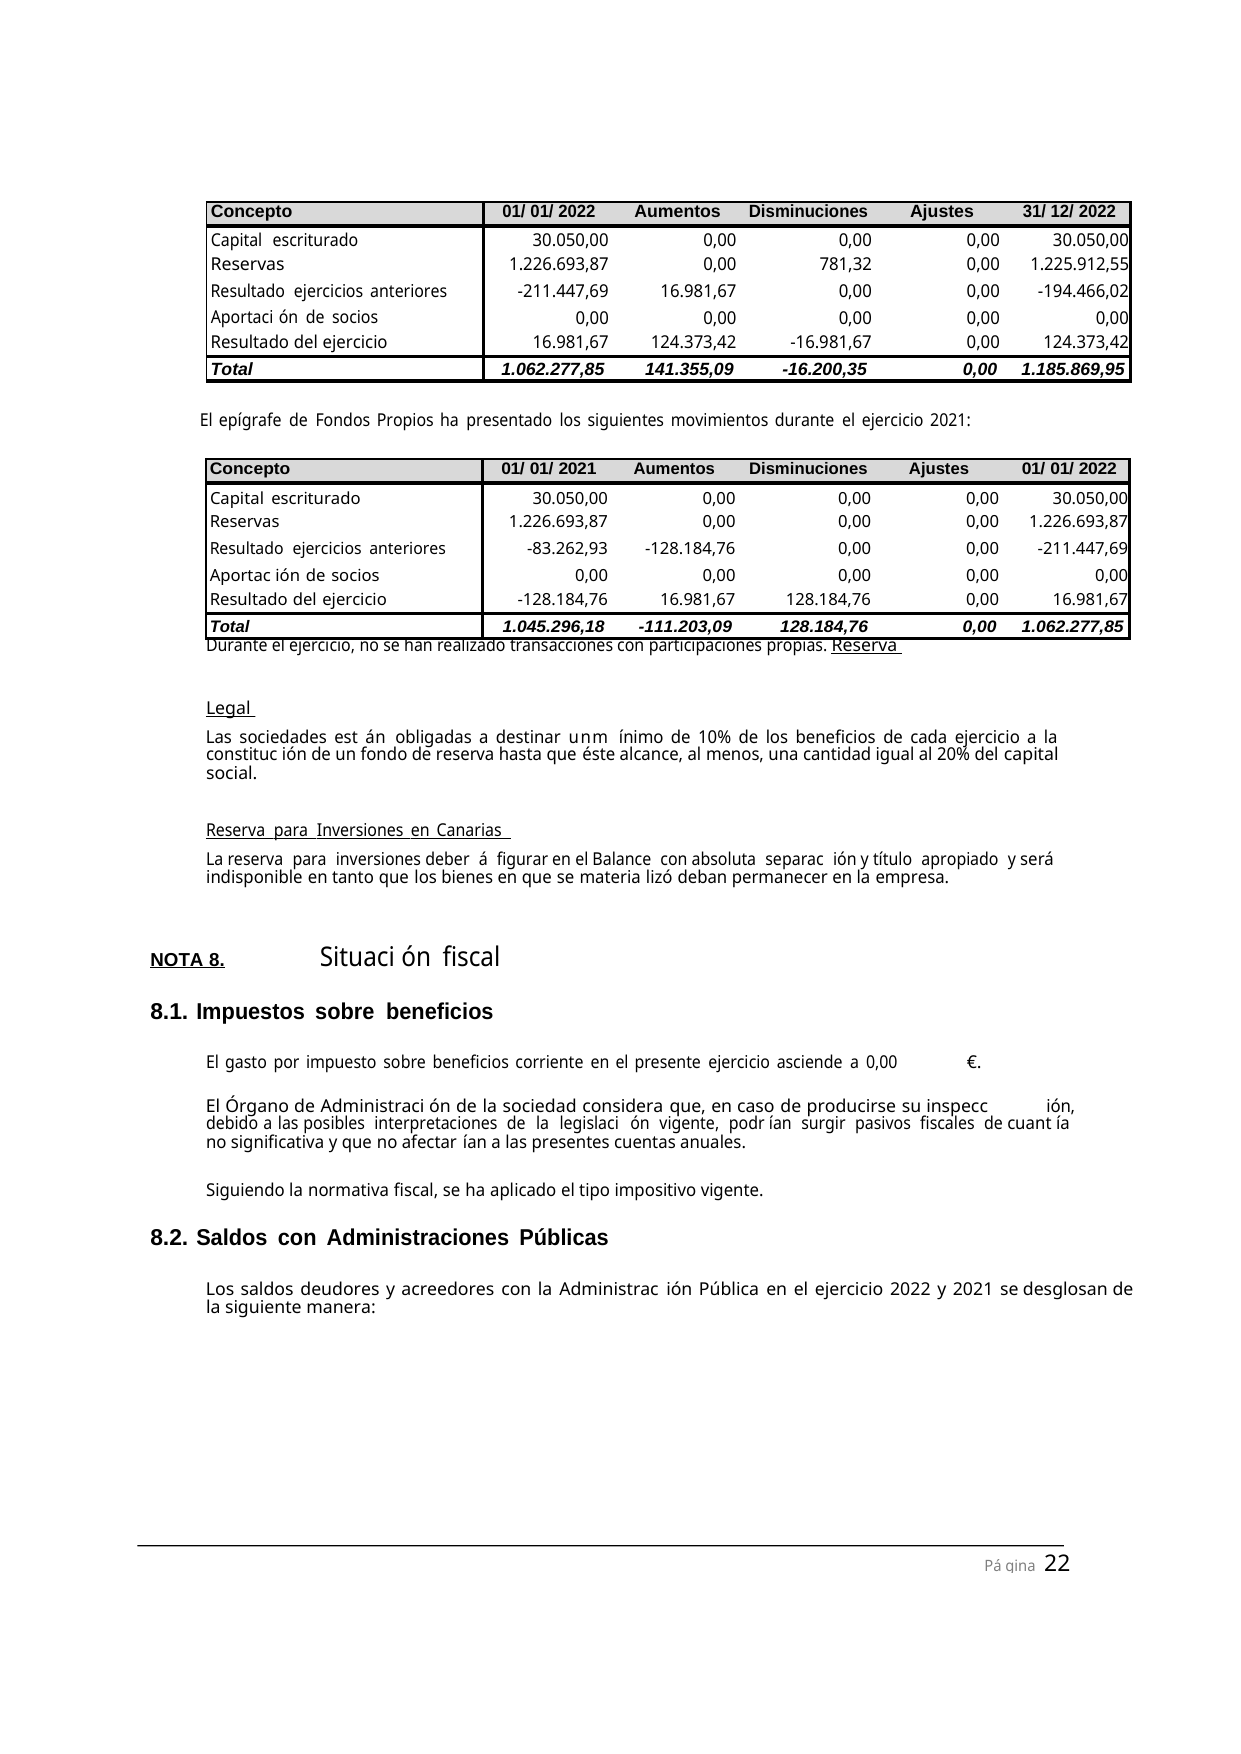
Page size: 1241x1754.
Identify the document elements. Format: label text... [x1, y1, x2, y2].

text Siguiendo la normativa fiscal, se ha aplicado el tipo impositivo vigente. [206, 1177, 1180, 1201]
table_header Disminuciones [742, 203, 891, 224]
text Disminuciones [741, 460, 867, 478]
text 16.981,67 [1011, 588, 1128, 610]
text 1.045.296,18 [484, 618, 604, 637]
table_cell 0,00 [621, 251, 742, 278]
text -83.262,93 [484, 537, 608, 559]
text El epígrafe de Fondos Propios ha presentado los siguientes movimientos durante el ejercicio 2021: [199, 407, 1180, 431]
table_cell 16.981,67 [485, 331, 621, 355]
text 0,00 [741, 537, 871, 559]
table_cell 141.355,09 [621, 358, 742, 379]
text La reserva para inversiones deber á figurar en el Balance con absoluta separac ión y título apropiado y será indisponible en tanto que los bienes en que se materia lizó deban permanecer en la empresa. [206, 850, 1062, 889]
text 0,00 [741, 486, 871, 509]
text Concepto [209, 460, 481, 478]
table_cell Aportaci ón de socios [207, 305, 482, 331]
table_cell 16.981,67 [621, 278, 742, 304]
text 0,00 [484, 563, 608, 586]
text Los saldos deudores y acreedores con la Administrac ión Pública en el ejercicio 2022 y 2021 se desglosan de la siguiente manera: [206, 1280, 1143, 1319]
table_cell 0,00 [891, 358, 1011, 379]
table_cell 30.050,00 [1011, 228, 1129, 251]
text 1.226.693,87 [484, 510, 608, 532]
table_cell 124.373,42 [621, 331, 742, 355]
text Ajustes [909, 460, 1009, 478]
text 16.981,67 [621, 588, 735, 610]
text Reservas [209, 509, 481, 532]
text 01/ 01/ 2021 [501, 460, 619, 478]
text 1.226.693,87 [1011, 510, 1128, 532]
text 0,00 [891, 510, 999, 532]
text 30.050,00 [484, 486, 608, 509]
text Aportac ión de socios [209, 562, 481, 586]
text -111.203,09 [621, 618, 732, 637]
table_cell Capital escriturado [207, 228, 482, 251]
text 128.184,76 [741, 588, 871, 610]
table_cell 30.050,00 [485, 228, 621, 251]
table_header Ajustes [891, 203, 1011, 224]
text 01/ 01/ 2022 [1022, 460, 1128, 478]
table_cell 0,00 [485, 305, 621, 331]
text -211.447,69 [1011, 537, 1128, 559]
table_cell 0,00 [621, 305, 742, 331]
text Resultado del ejercicio [209, 588, 481, 610]
text 0,00 [741, 510, 871, 532]
subtitle Saldos con Administraciones Públicas [150, 1224, 1180, 1251]
table_cell 1.225.912,55 [1011, 251, 1129, 278]
table_cell 0,00 [742, 228, 891, 251]
text Capital escriturado [210, 485, 481, 509]
table_cell Resultado del ejercicio [207, 331, 482, 355]
table_cell 0,00 [891, 278, 1011, 304]
table_cell 0,00 [891, 228, 1011, 251]
text [484, 615, 914, 637]
text 128.184,76 [741, 618, 867, 637]
table_header 01/ 01/ 2022 [485, 203, 621, 224]
text 0,00 [891, 486, 999, 509]
text [207, 615, 481, 637]
table_header 31/ 12/ 2022 [1011, 203, 1129, 224]
table_cell 0,00 [891, 331, 1011, 355]
text 0,00 [891, 618, 996, 637]
text -128.184,76 [484, 588, 608, 610]
subtitle Impuestos sobre beneficios [150, 998, 1180, 1024]
table_cell 124.373,42 [1011, 331, 1129, 355]
table_cell 0,00 [621, 228, 742, 251]
text Reserva para Inversiones en Canarias [206, 818, 1180, 842]
text Las sociedades est án obligadas a destinar unm ínimo de 10% de los beneficios de cada ejercicio a la constituc ión de un fondo de reserva hasta que éste alcance, al menos, una cantidad igual al 20% del capital social. [206, 728, 1059, 784]
table_cell 781,32 [742, 251, 891, 278]
table_header Concepto [207, 203, 482, 224]
table_cell 0,00 [891, 251, 1011, 278]
table_cell 0,00 [742, 278, 891, 304]
text El Órgano de Administraci ón de la sociedad considera que, en caso de producirse su inspecc ión, debido a las posibles interpretaciones de la legislaci ón vigente, podr ían surgir pasivos fiscales de cuant ía no significativa y que no afectar ían a las presentes cuentas anuales. [206, 1097, 1078, 1153]
text Durante el ejercicio, no se han realizado transacciones con participaciones propias. Reserva Legal [206, 640, 914, 719]
table_cell -194.466,02 [1011, 278, 1129, 304]
text 0,00 [1011, 563, 1128, 586]
text -128.184,76 [621, 537, 735, 559]
table_cell -16.981,67 [742, 331, 891, 355]
text 1.062.277,85 [1011, 618, 1123, 637]
table_header Aumentos [621, 203, 742, 224]
table_cell 0,00 [1011, 305, 1129, 331]
table_cell 0,00 [742, 305, 891, 331]
table_cell 1.062.277,85 [485, 358, 621, 379]
table_cell Reservas [207, 251, 482, 278]
table_cell 0,00 [891, 305, 1011, 331]
text 30.050,00 [1011, 486, 1128, 509]
table_cell Total [207, 358, 482, 379]
table_cell 1.185.869,95 [1011, 358, 1129, 379]
text [484, 594, 914, 612]
table_cell 1.226.693,87 [485, 251, 621, 278]
table_cell -16.200,35 [742, 358, 891, 379]
text Aumentos [633, 460, 739, 478]
text Total [209, 618, 481, 637]
text 0,00 [891, 588, 999, 610]
text 0,00 [621, 510, 735, 532]
text El gasto por impuesto sobre beneficios corriente en el presente ejercicio asciende a 0,00 €. [206, 1050, 1180, 1074]
text Resultado ejercicios anteriores [209, 535, 481, 559]
text 0,00 [891, 537, 999, 559]
text NOTA 8. Situaci ón fiscal [150, 937, 1180, 974]
text 0,00 [621, 486, 735, 509]
text 0,00 [621, 563, 735, 586]
table_cell -211.447,69 [485, 278, 621, 304]
text 0,00 [891, 563, 999, 586]
text 0,00 [741, 563, 871, 586]
table_cell Resultado ejercicios anteriores [207, 278, 482, 304]
